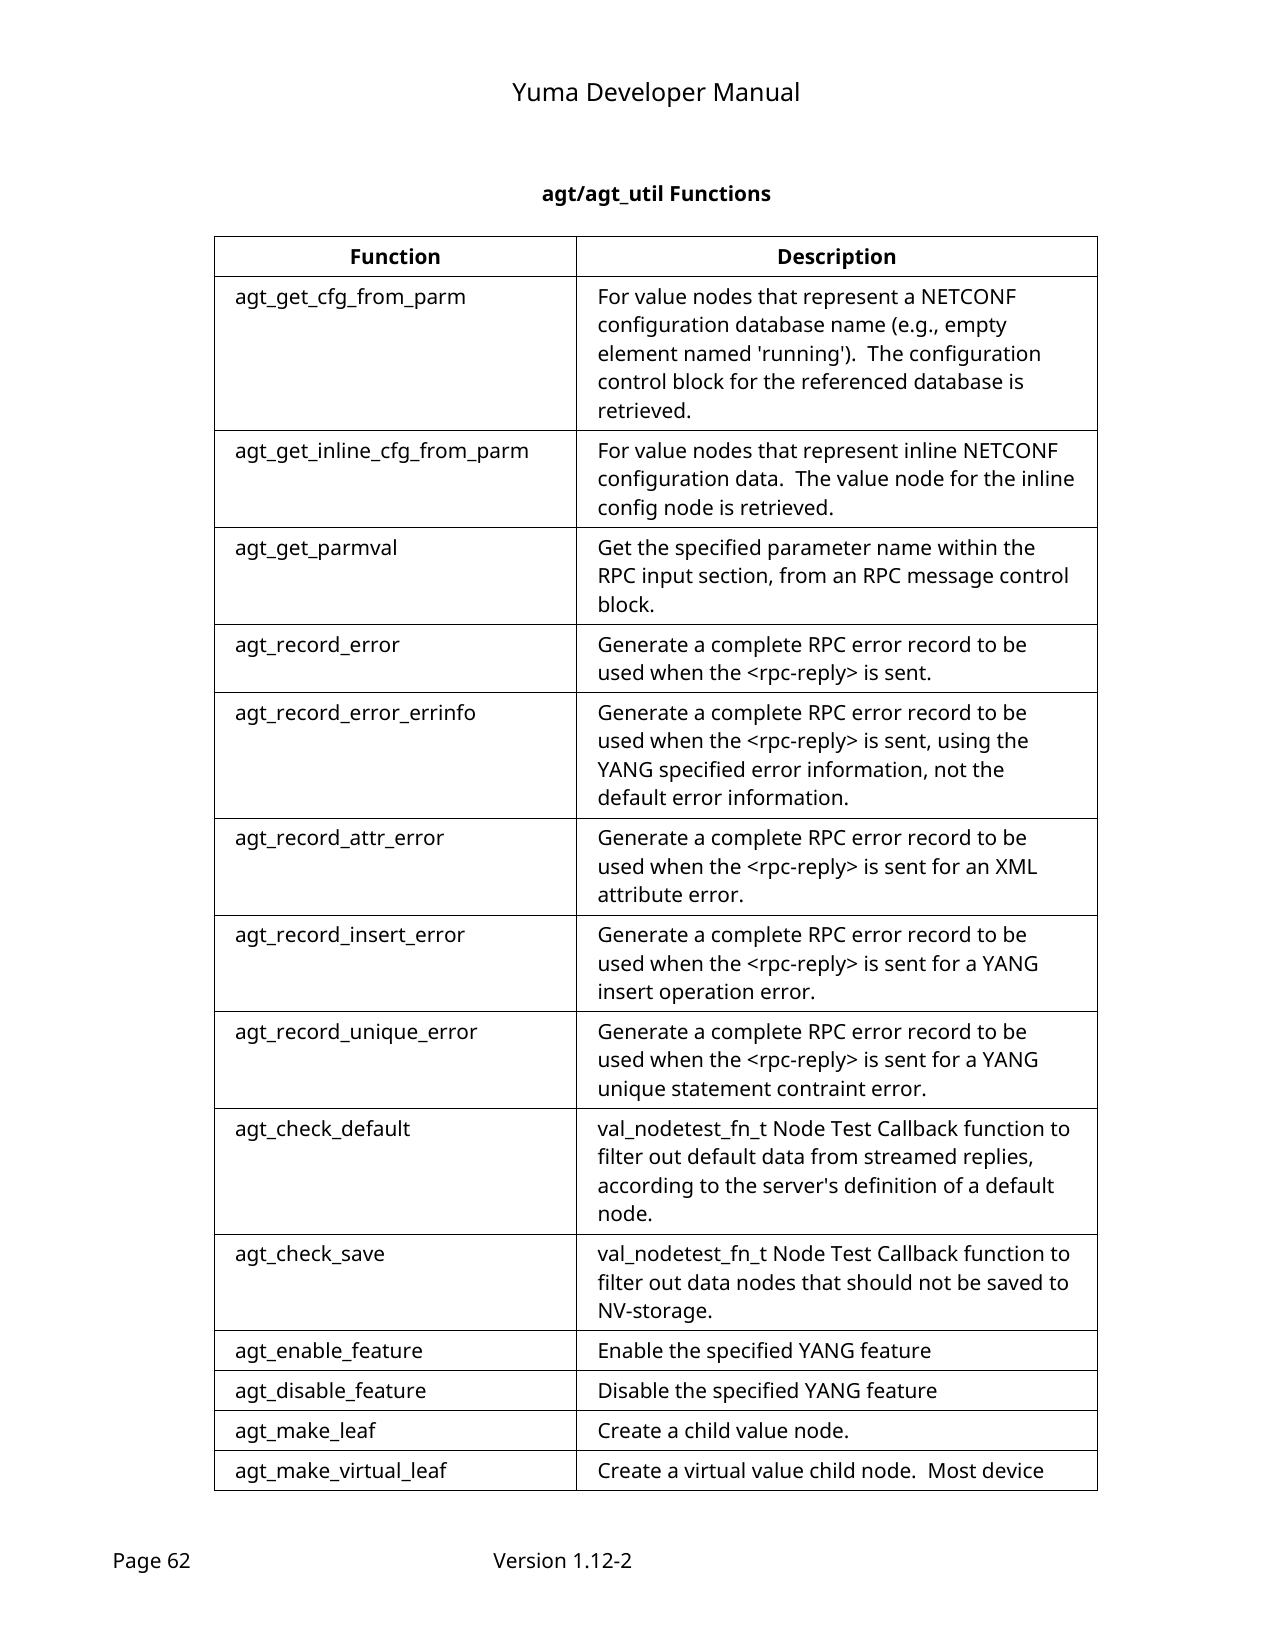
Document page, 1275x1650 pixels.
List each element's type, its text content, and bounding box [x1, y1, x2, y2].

table_header Function [215, 237, 576, 276]
table_cell Create a virtual value child node. Most device [577, 1451, 1097, 1490]
table_cell Generate a complete RPC error record to be used when the <rpc-reply> is sent. [577, 625, 1097, 692]
table_cell Get the specified parameter name within the RPC input section, from an RPC message control block. [577, 528, 1097, 624]
table_header Description [577, 237, 1097, 276]
table_cell agt_record_attr_error [215, 819, 576, 914]
table_cell Generate a complete RPC error record to be used when the <rpc-reply> is sent, using the YANG specified error information, not the default error information. [577, 693, 1097, 818]
table_cell Enable the specified YANG feature [577, 1331, 1097, 1370]
table_cell agt_record_unique_error [215, 1012, 576, 1108]
table_cell For value nodes that represent inline NETCONF configuration data. The value node for the inline config node is retrieved. [577, 431, 1097, 527]
table_cell Generate a complete RPC error record to be used when the <rpc-reply> is sent for a YANG unique statement contraint error. [577, 1012, 1097, 1108]
table_cell Disable the specified YANG feature [577, 1371, 1097, 1410]
table_cell agt_record_error [215, 625, 576, 692]
table_cell agt_make_leaf [215, 1411, 576, 1450]
table_cell agt_record_insert_error [215, 916, 576, 1011]
table_cell agt_record_error_errinfo [215, 693, 576, 818]
table_cell agt_get_inline_cfg_from_parm [215, 431, 576, 527]
table_cell For value nodes that represent a NETCONF configuration database name (e.g., empty element named 'running'). The configuration control block for the referenced database is retrieved. [577, 277, 1097, 430]
table_cell agt_check_save [215, 1235, 576, 1330]
table_cell Generate a complete RPC error record to be used when the <rpc-reply> is sent for an XML attribute error. [577, 819, 1097, 914]
table_cell agt_make_virtual_leaf [215, 1451, 576, 1490]
table_cell Create a child value node. [577, 1411, 1097, 1450]
table_cell val_nodetest_fn_t Node Test Callback function to filter out default data from streamed replies, according to the server's definition of a default node. [577, 1109, 1097, 1233]
table_cell agt_disable_feature [215, 1371, 576, 1410]
table_cell val_nodetest_fn_t Node Test Callback function to filter out data nodes that should not be saved to NV-storage. [577, 1235, 1097, 1330]
table_cell agt_enable_feature [215, 1331, 576, 1370]
table_cell agt_get_cfg_from_parm [215, 277, 576, 430]
table_cell Generate a complete RPC error record to be used when the <rpc-reply> is sent for a YANG insert operation error. [577, 916, 1097, 1011]
table_cell agt_get_parmval [215, 528, 576, 624]
table_cell agt_check_default [215, 1109, 576, 1233]
subtitle agt/agt_util Functions [127, 179, 1185, 208]
